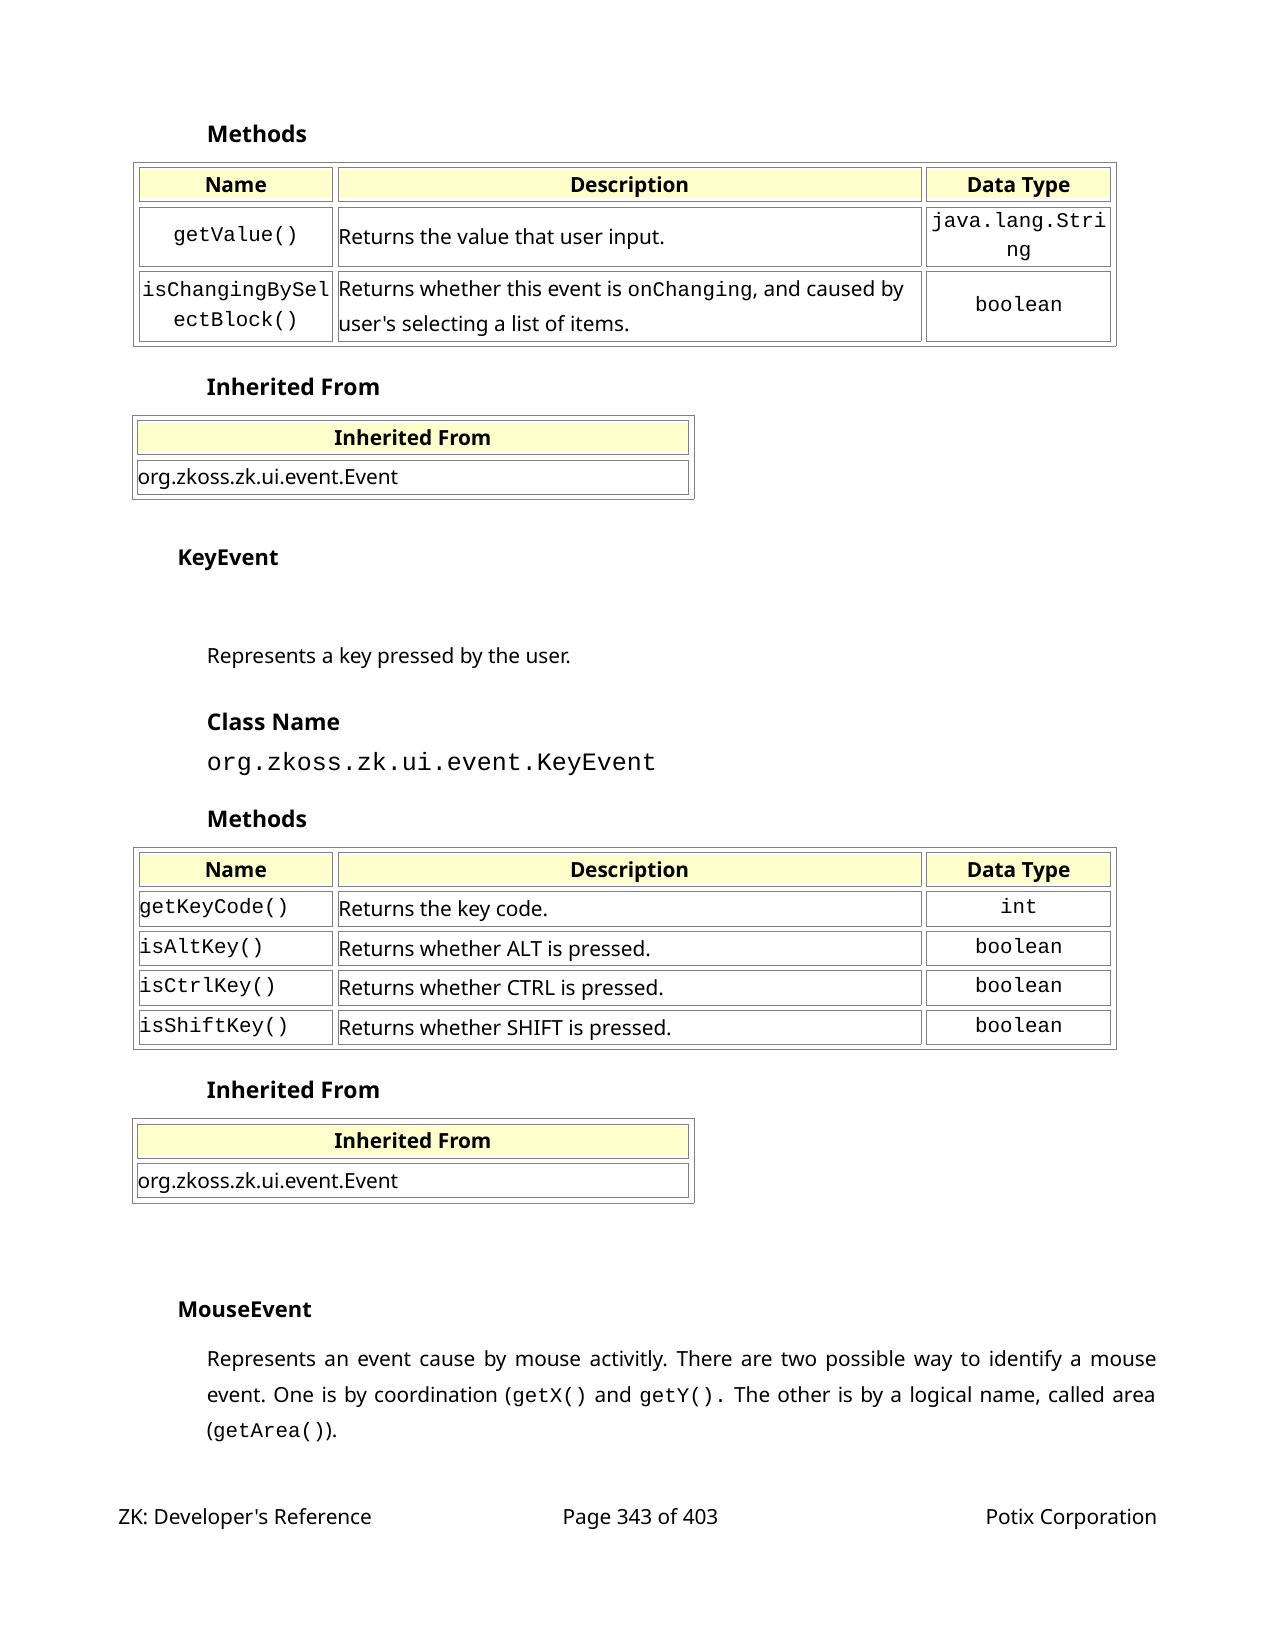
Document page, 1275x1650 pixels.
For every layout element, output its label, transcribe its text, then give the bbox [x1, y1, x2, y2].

table_header Inherited From [134, 1119, 691, 1158]
table_cell org.zkoss.zk.ui.event.Event [134, 1158, 691, 1197]
table_header Name [136, 163, 335, 201]
table_cell isAltKey() [136, 926, 335, 965]
table_header Description [335, 163, 924, 201]
text Represents an event cause by mouse activitly. There are two possible way to identify a mouse event. One is by coordination (getX() and getY(). The other is by a logical name, called area (getArea()). [207, 1344, 1157, 1444]
table_cell boolean [924, 266, 1113, 341]
table_cell int [924, 886, 1113, 926]
table_cell Returns whether CTRL is pressed. [335, 965, 924, 1004]
table_header Name [136, 848, 335, 886]
table_cell boolean [924, 926, 1113, 965]
table_cell isChangingBySelectBlock() [136, 266, 335, 341]
table_cell isShiftKey() [136, 1005, 335, 1044]
table_cell java.lang.String [924, 201, 1113, 266]
table_header Inherited From [134, 416, 691, 454]
subtitle Inherited From [207, 371, 1157, 402]
table_cell getValue() [136, 201, 335, 266]
table_cell Returns whether ALT is pressed. [335, 926, 924, 965]
text org.zkoss.zk.ui.event.KeyEvent [207, 749, 1157, 778]
subtitle Class Name [207, 706, 1157, 737]
table_cell Returns the value that user input. [335, 201, 924, 266]
table_header Data Type [924, 848, 1113, 886]
table_header Data Type [924, 163, 1113, 201]
table_cell isCtrlKey() [136, 965, 335, 1004]
subtitle Inherited From [207, 1074, 1157, 1106]
subtitle Methods [207, 803, 1157, 834]
table_header Description [335, 848, 924, 886]
table_cell boolean [924, 1005, 1113, 1044]
subtitle KeyEvent [177, 542, 1157, 572]
table_cell getKeyCode() [136, 886, 335, 926]
table_cell org.zkoss.zk.ui.event.Event [134, 454, 691, 494]
subtitle Methods [207, 118, 1157, 149]
table_cell Returns the key code. [335, 886, 924, 926]
subtitle MouseEvent [177, 1294, 1157, 1324]
table_cell Returns whether SHIFT is pressed. [335, 1005, 924, 1044]
table_cell Returns whether this event is onChanging, and caused by user's selecting a list of items. [335, 266, 924, 341]
table_cell boolean [924, 965, 1113, 1004]
text Represents a key pressed by the user. [207, 641, 1157, 669]
